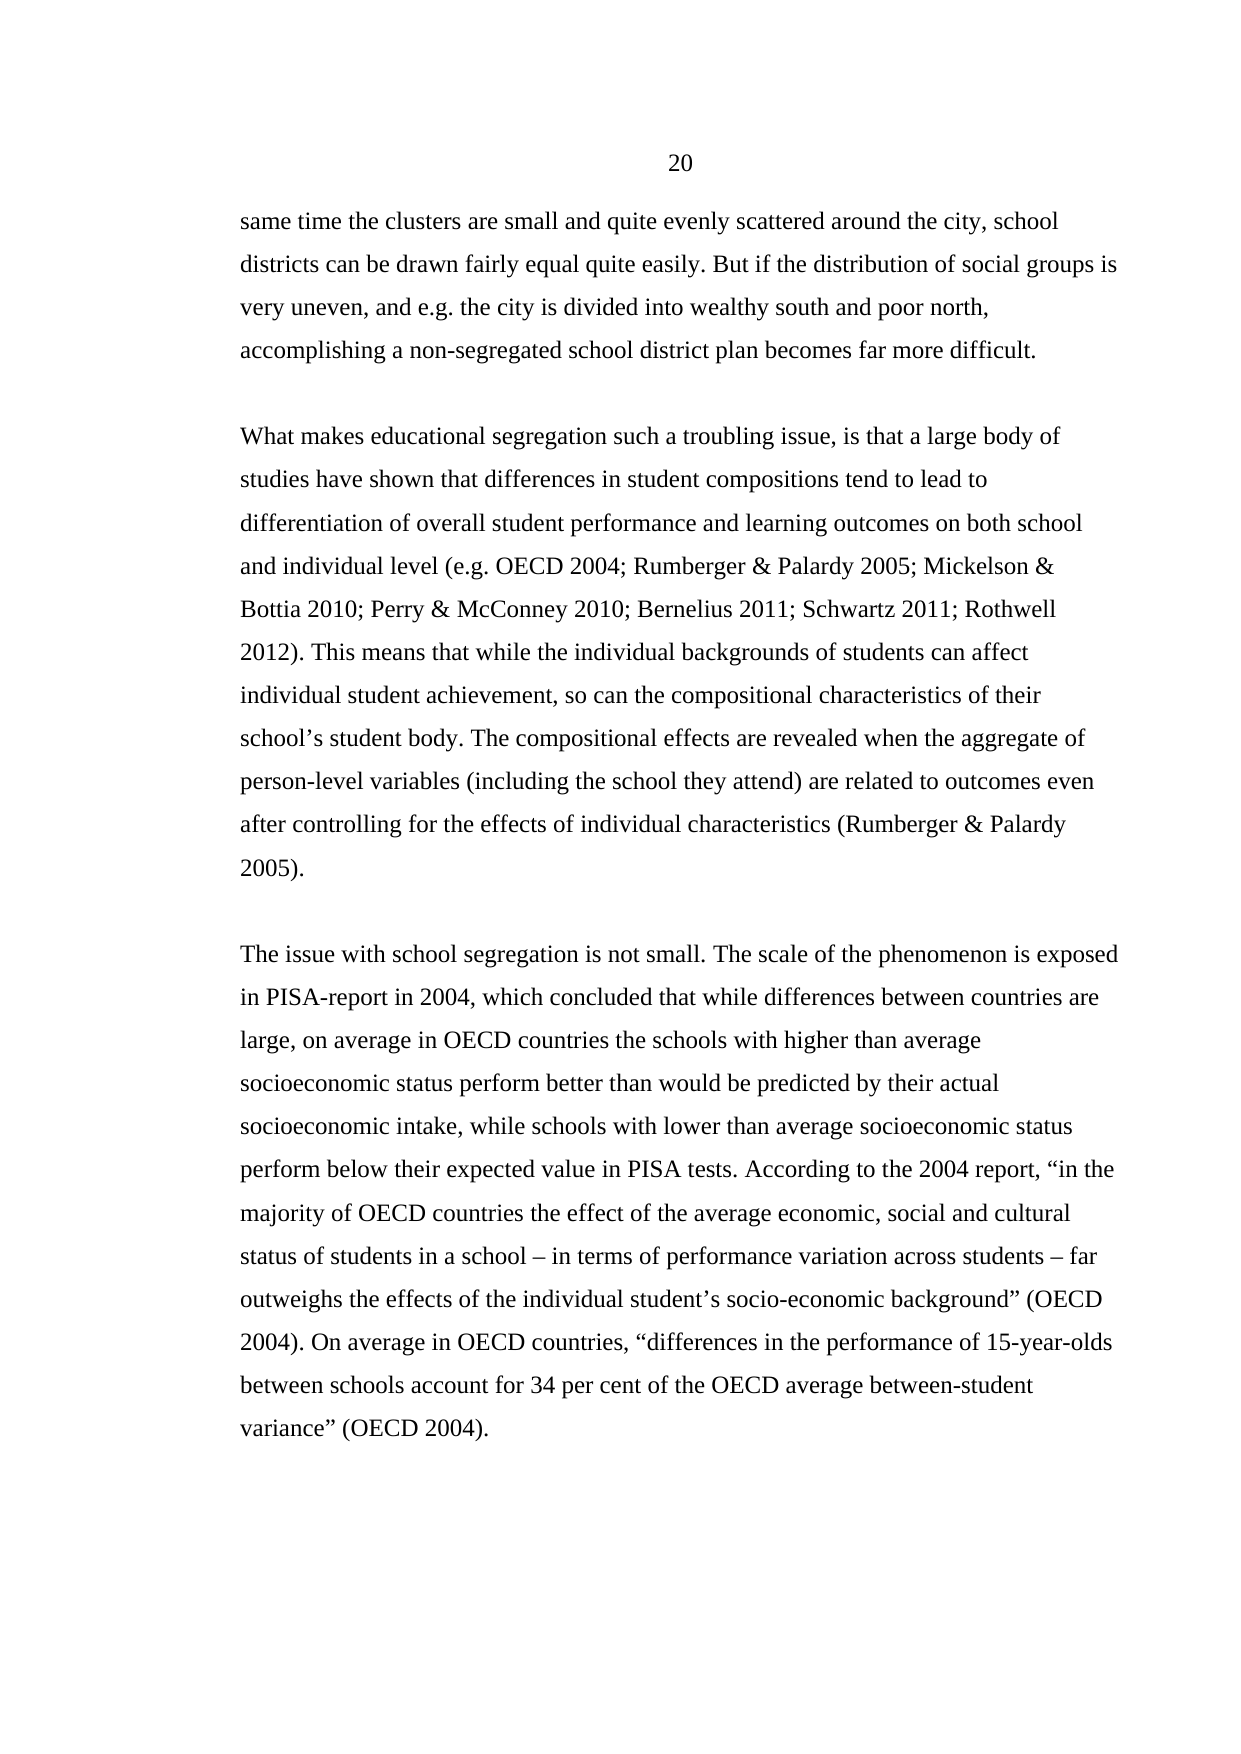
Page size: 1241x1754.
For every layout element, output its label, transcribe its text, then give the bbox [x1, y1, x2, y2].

text The issue with school segregation is not small. The scale of the phenomenon is exposed in PISA-report in 2004, which concluded that while differences between countries are large, on average in OECD countries the schools with higher than average socioeconomic status perform better than would be predicted by their actual socioeconomic intake, while schools with lower than average socioeconomic status perform below their expected value in PISA tests. According to the 2004 report, “in the majority of OECD countries the effect of the average economic, social and cultural status of students in a school – in terms of performance variation across students – far outweighs the effects of the individual student’s socio-economic background” (OECD 2004). On average in OECD countries, “differences in the performance of 15-year-olds between schools account for 34 per cent of the OECD average between-student variance” (OECD 2004). [240, 939, 1121, 1442]
text same time the clusters are small and quite evenly scattered around the city, school districts can be drawn fairly equal quite easily. But if the distribution of social groups is very uneven, and e.g. the city is divided into wealthy south and poor north, accomplishing a non-segregated school district plan becomes far more difficult. [240, 206, 1121, 364]
text What makes educational segregation such a troubling issue, is that a large body of studies have shown that differences in student compositions tend to lead to differentiation of overall student performance and learning outcomes on both school and individual level (e.g. OECD 2004; Rumberger & Palardy 2005; Mickelson & Bottia 2010; Perry & McConney 2010; Bernelius 2011; Schwartz 2011; Rothwell 2012). This means that while the individual backgrounds of students can affect individual student achievement, so can the compositional characteristics of their school’s student body. The compositional effects are revealed when the aggregate of person-level variables (including the school they attend) are related to outcomes even after controlling for the effects of individual characteristics (Rumberger & Palardy 2005). [240, 421, 1121, 881]
